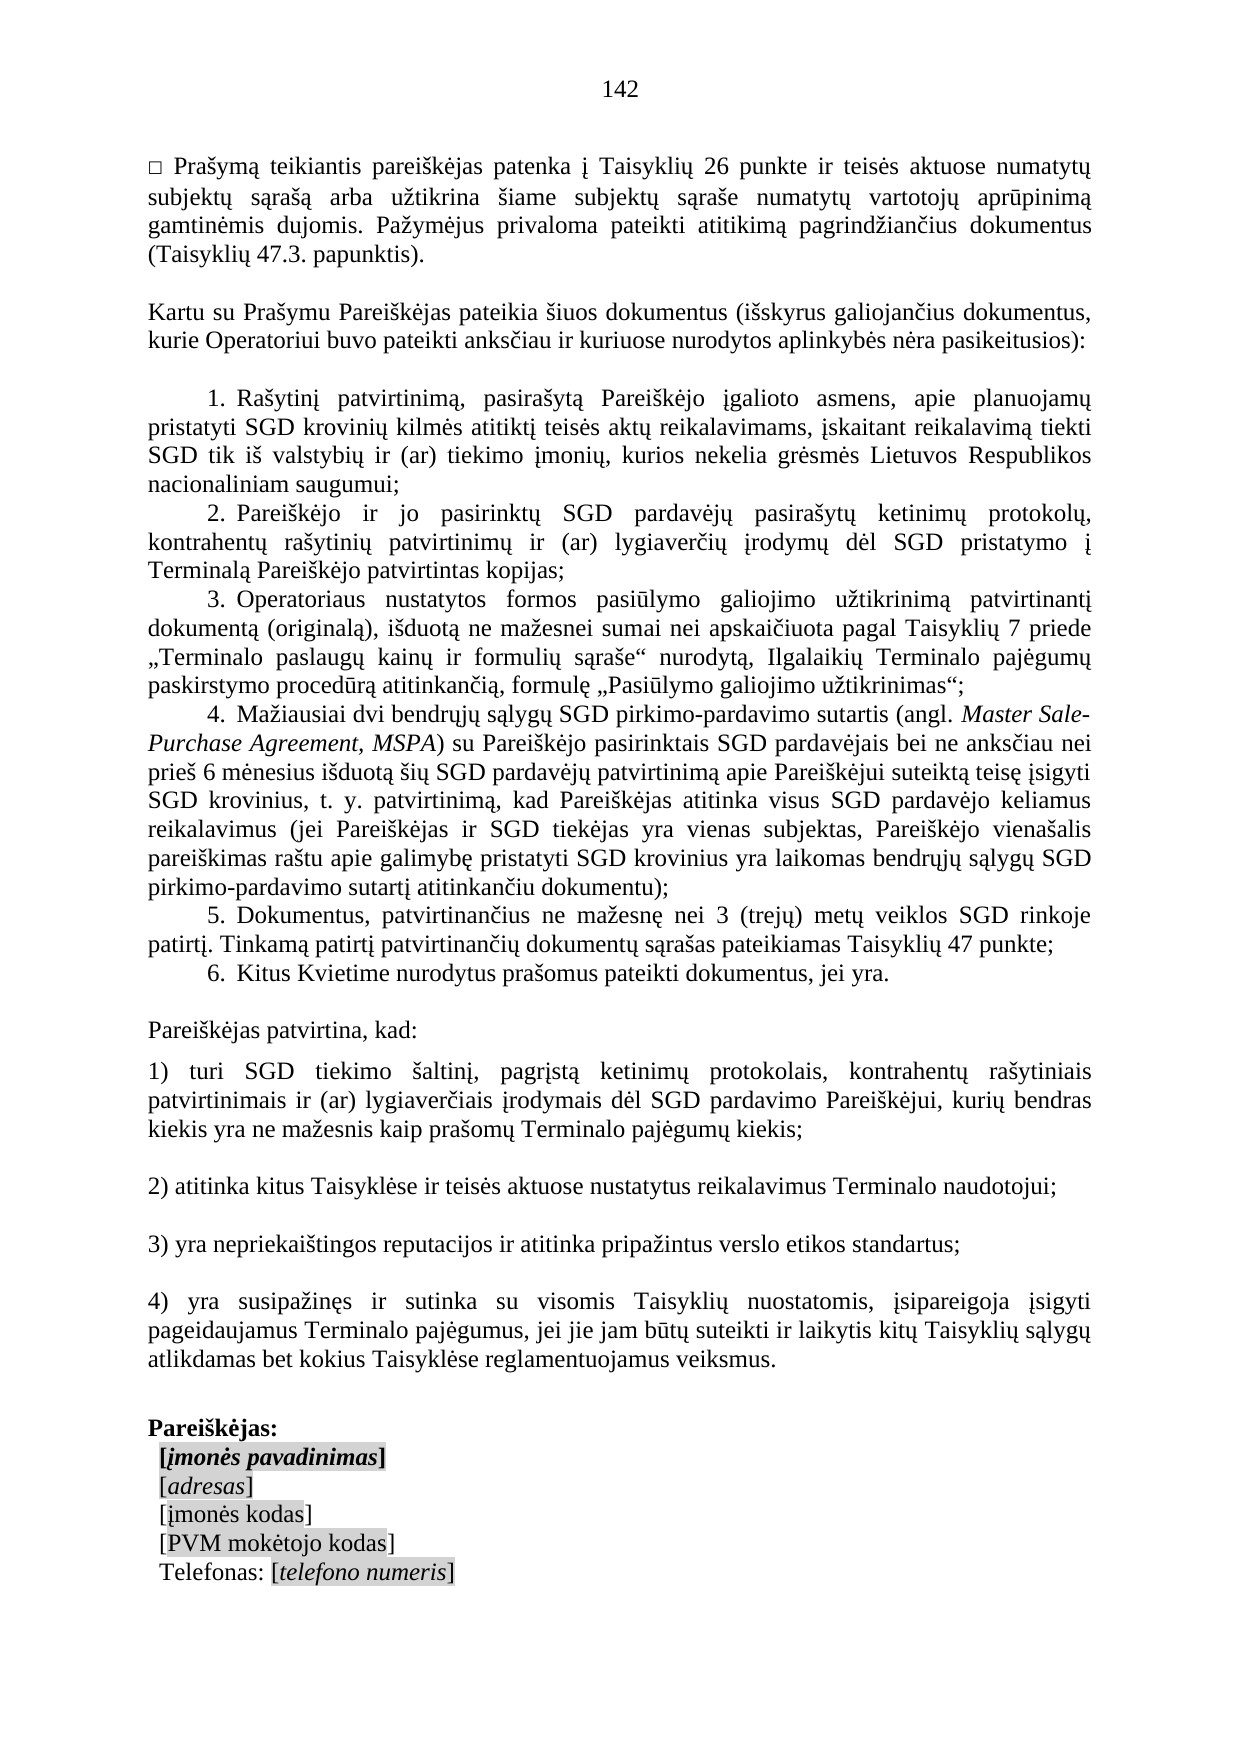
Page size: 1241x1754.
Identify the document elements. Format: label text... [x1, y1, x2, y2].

text 1. Rašytinį patvirtinimą, pasirašytą Pareiškėjo įgalioto asmens, apie planuojamų pristatyti SGD krovinių kilmės atitiktį teisės aktų reikalavimams, įskaitant reikalavimą tiekti SGD tik iš valstybių ir (ar) tiekimo įmonių, kurios nekelia grėsmės Lietuvos Respublikos nacionaliniam saugumui; [148, 383, 1092, 498]
text 1) turi SGD tiekimo šaltinį, pagrįstą ketinimų protokolais, kontrahentų rašytiniais patvirtinimais ir (ar) lygiaverčiais įrodymais dėl SGD pardavimo Pareiškėjui, kurių bendras kiekis yra ne mažesnis kaip prašomų Terminalo pajėgumų kiekis; [148, 1056, 1092, 1142]
text Pareiškėjas patvirtina, kad: [148, 1016, 1092, 1044]
text 3) yra nepriekaištingos reputacijos ir atitinka pripažintus verslo etikos standartus; [148, 1229, 1092, 1257]
text Kartu su Prašymu Pareiškėjas pateikia šiuos dokumentus (išskyrus galiojančius dokumentus, kurie Operatoriui buvo pateikti anksčiau ir kuriuose nurodytos aplinkybės nėra pasikeitusios): [148, 297, 1092, 354]
text ☐ Prašymą teikiantis pareiškėjas patenka į Taisyklių 26 punkte ir teisės aktuose numatytų subjektų sąrašą arba užtikrina šiame subjektų sąraše numatytų vartotojų aprūpinimą gamtinėmis dujomis. Pažymėjus privaloma pateikti atitikimą pagrindžiančius dokumentus (Taisyklių 47.3. papunktis). [148, 148, 1092, 268]
table_header [įmonės pavadinimas] [adresas] [įmonės kodas] [PVM mokėtojo kodas] Telefonas: [telefono numeris] [148, 1442, 627, 1586]
text Pareiškėjas: [148, 1413, 1092, 1442]
text 3. Operatoriaus nustatytos formos pasiūlymo galiojimo užtikrinimą patvirtinantį dokumentą (originalą), išduotą ne mažesnei sumai nei apskaičiuota pagal Taisyklių 7 priede „Terminalo paslaugų kainų ir formulių sąraše“ nurodytą, Ilgalaikių Terminalo pajėgumų paskirstymo procedūrą atitinkančią, formulę „Pasiūlymo galiojimo užtikrinimas“; [148, 584, 1092, 699]
text 5. Dokumentus, patvirtinančius ne mažesnę nei 3 (trejų) metų veiklos SGD rinkoje patirtį. Tinkamą patirtį patvirtinančių dokumentų sąrašas pateikiamas Taisyklių 47 punkte; [148, 901, 1092, 958]
text 2. Pareiškėjo ir jo pasirinktų SGD pardavėjų pasirašytų ketinimų protokolų, kontrahentų rašytinių patvirtinimų ir (ar) lygiaverčių įrodymų dėl SGD pristatymo į Terminalą Pareiškėjo patvirtintas kopijas; [148, 498, 1092, 584]
text 4) yra susipažinęs ir sutinka su visomis Taisyklių nuostatomis, įsipareigoja įsigyti pageidaujamus Terminalo pajėgumus, jei jie jam būtų suteikti ir laikytis kitų Taisyklių sąlygų atlikdamas bet kokius Taisyklėse reglamentuojamus veiksmus. [148, 1286, 1092, 1372]
text 4. Mažiausiai dvi bendrųjų sąlygų SGD pirkimo-pardavimo sutartis (angl. Master Sale-Purchase Agreement, MSPA) su Pareiškėjo pasirinktais SGD pardavėjais bei ne anksčiau nei prieš 6 mėnesius išduotą šių SGD pardavėjų patvirtinimą apie Pareiškėjui suteiktą teisę įsigyti SGD krovinius, t. y. patvirtinimą, kad Pareiškėjas atitinka visus SGD pardavėjo keliamus reikalavimus (jei Pareiškėjas ir SGD tiekėjas yra vienas subjektas, Pareiškėjo vienašalis pareiškimas raštu apie galimybę pristatyti SGD krovinius yra laikomas bendrųjų sąlygų SGD pirkimo-pardavimo sutartį atitinkančiu dokumentu); [148, 699, 1092, 901]
text 2) atitinka kitus Taisyklėse ir teisės aktuose nustatytus reikalavimus Terminalo naudotojui; [148, 1171, 1092, 1200]
table_header [627, 1442, 1092, 1586]
text 6. Kitus Kvietime nurodytus prašomus pateikti dokumentus, jei yra. [148, 958, 1092, 987]
